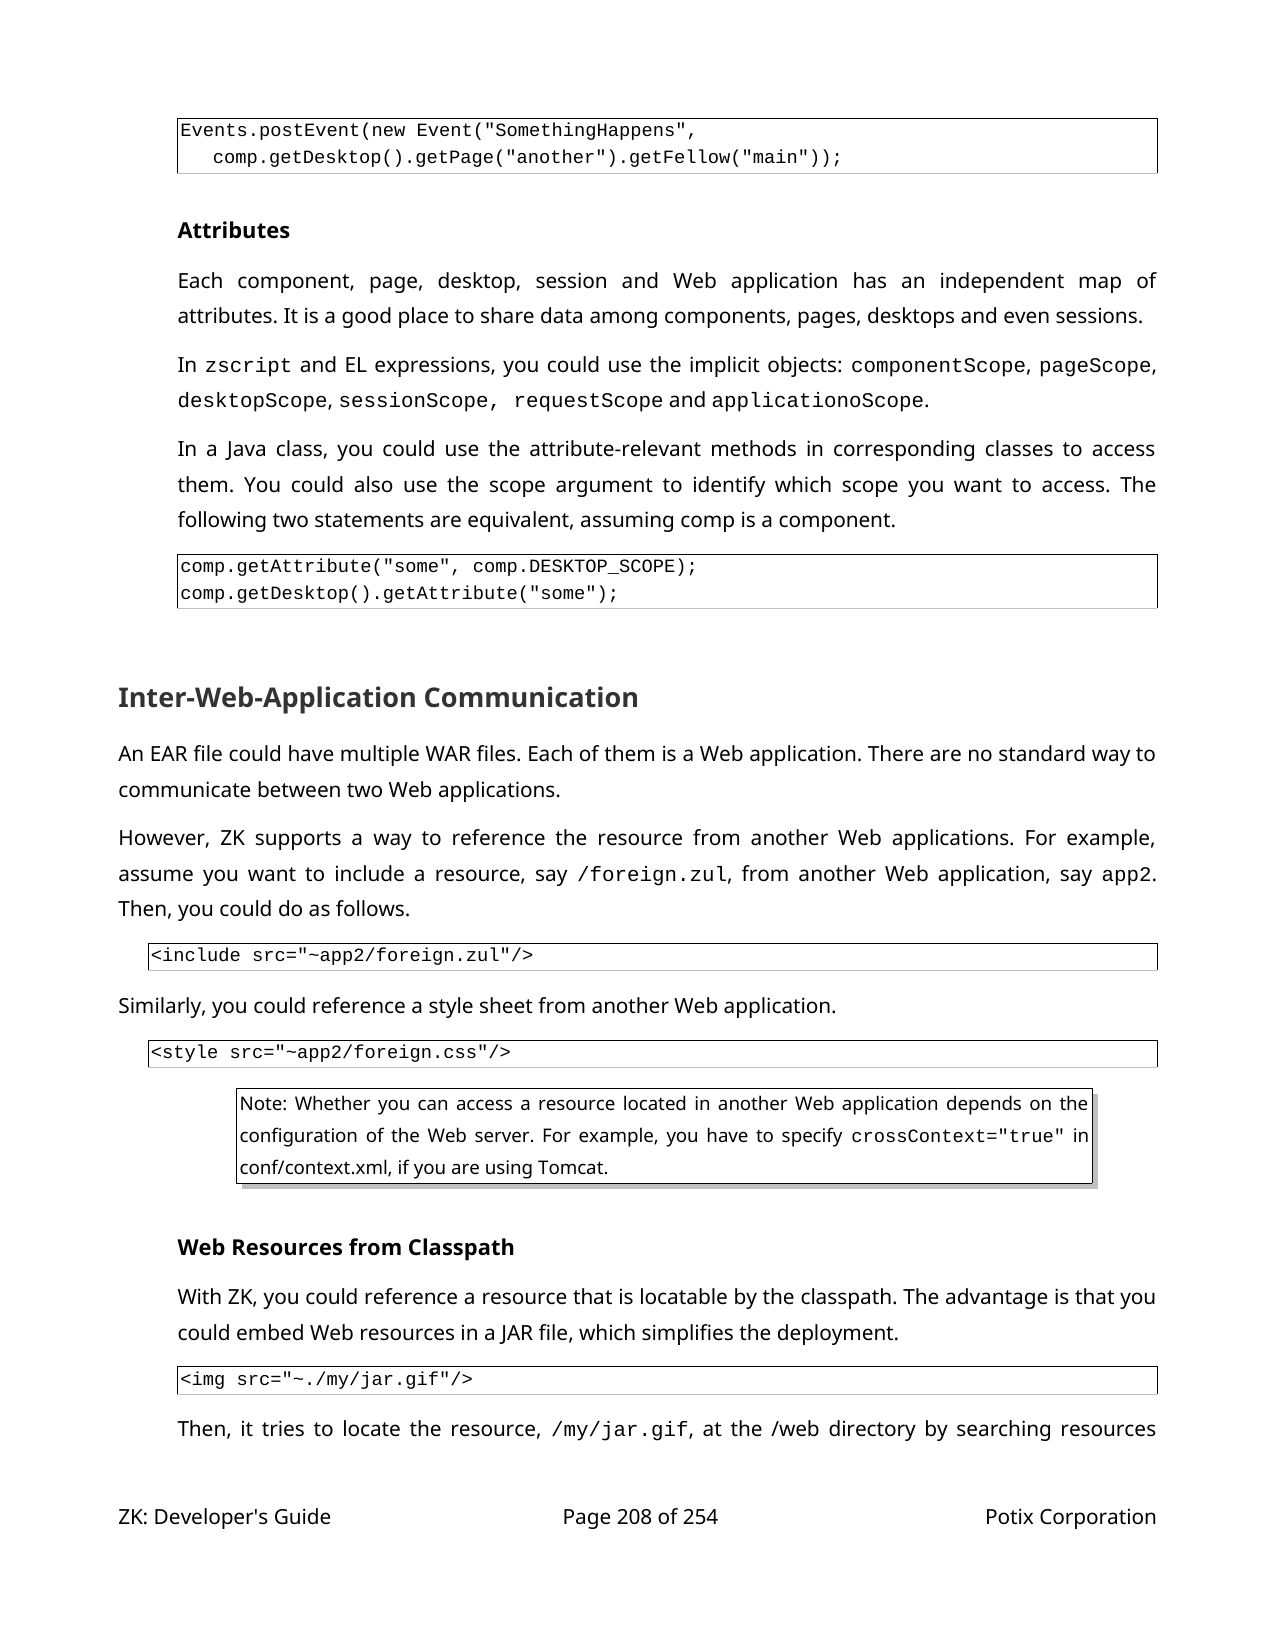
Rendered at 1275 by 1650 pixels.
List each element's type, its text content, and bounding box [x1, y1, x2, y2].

subtitle Attributes [177, 215, 1157, 245]
text With ZK, you could reference a resource that is locatable by the classpath. The advantage is that you could embed Web resources in a JAR file, which simplifies the deployment. [177, 1282, 1157, 1346]
text comp.getDesktop().getAttribute("some"); [178, 581, 1157, 608]
subtitle Web Resources from Classpath [177, 1232, 1157, 1262]
text In a Java class, you could use the attribute-relevant methods in corresponding classes to access them. You could also use the scope argument to identify which scope you want to access. The following two statements are equivalent, assuming comp is a component. [177, 434, 1157, 533]
text Note: Whether you can access a resource located in another Web application depends on the configuration of the Web server. For example, you have to specify crossContext="true" in conf/context.xml, if you are using Tomcat. [237, 1089, 1092, 1183]
text Similarly, you could reference a style sheet from another Web application. [118, 991, 1157, 1019]
subtitle Inter-Web-Application Communication [118, 679, 1157, 716]
text Events.postEvent(new Event("SomethingHappens", [178, 119, 1157, 142]
text comp.getDesktop().getPage("another").getFellow("main")); [178, 145, 1157, 173]
text comp.getAttribute("some", comp.DESKTOP_SCOPE); [178, 555, 1157, 578]
text In zscript and EL expressions, you could use the implicit objects: componentScope, pageScope, desktopScope, sessionScope, requestScope and applicationoScope. [177, 350, 1157, 414]
text Each component, page, desktop, session and Web application has an independent map of attributes. It is a good place to share data among components, pages, desktops and even sessions. [177, 266, 1157, 329]
text An EAR file could have multiple WAR files. Each of them is a Web application. There are no standard way to communicate between two Web applications. [118, 739, 1157, 803]
text <style src="~app2/foreign.css"/> [149, 1041, 1157, 1067]
text Then, it tries to locate the resource, /my/jar.gif, at the /web directory by searching resources [177, 1414, 1157, 1443]
text <include src="~app2/foreign.zul"/> [149, 944, 1157, 970]
text <img src="~./my/jar.gif"/> [178, 1367, 1157, 1394]
text However, ZK supports a way to reference the resource from another Web applications. For example, assume you want to include a resource, say /foreign.zul, from another Web application, say app2. Then, you could do as follows. [118, 823, 1157, 922]
